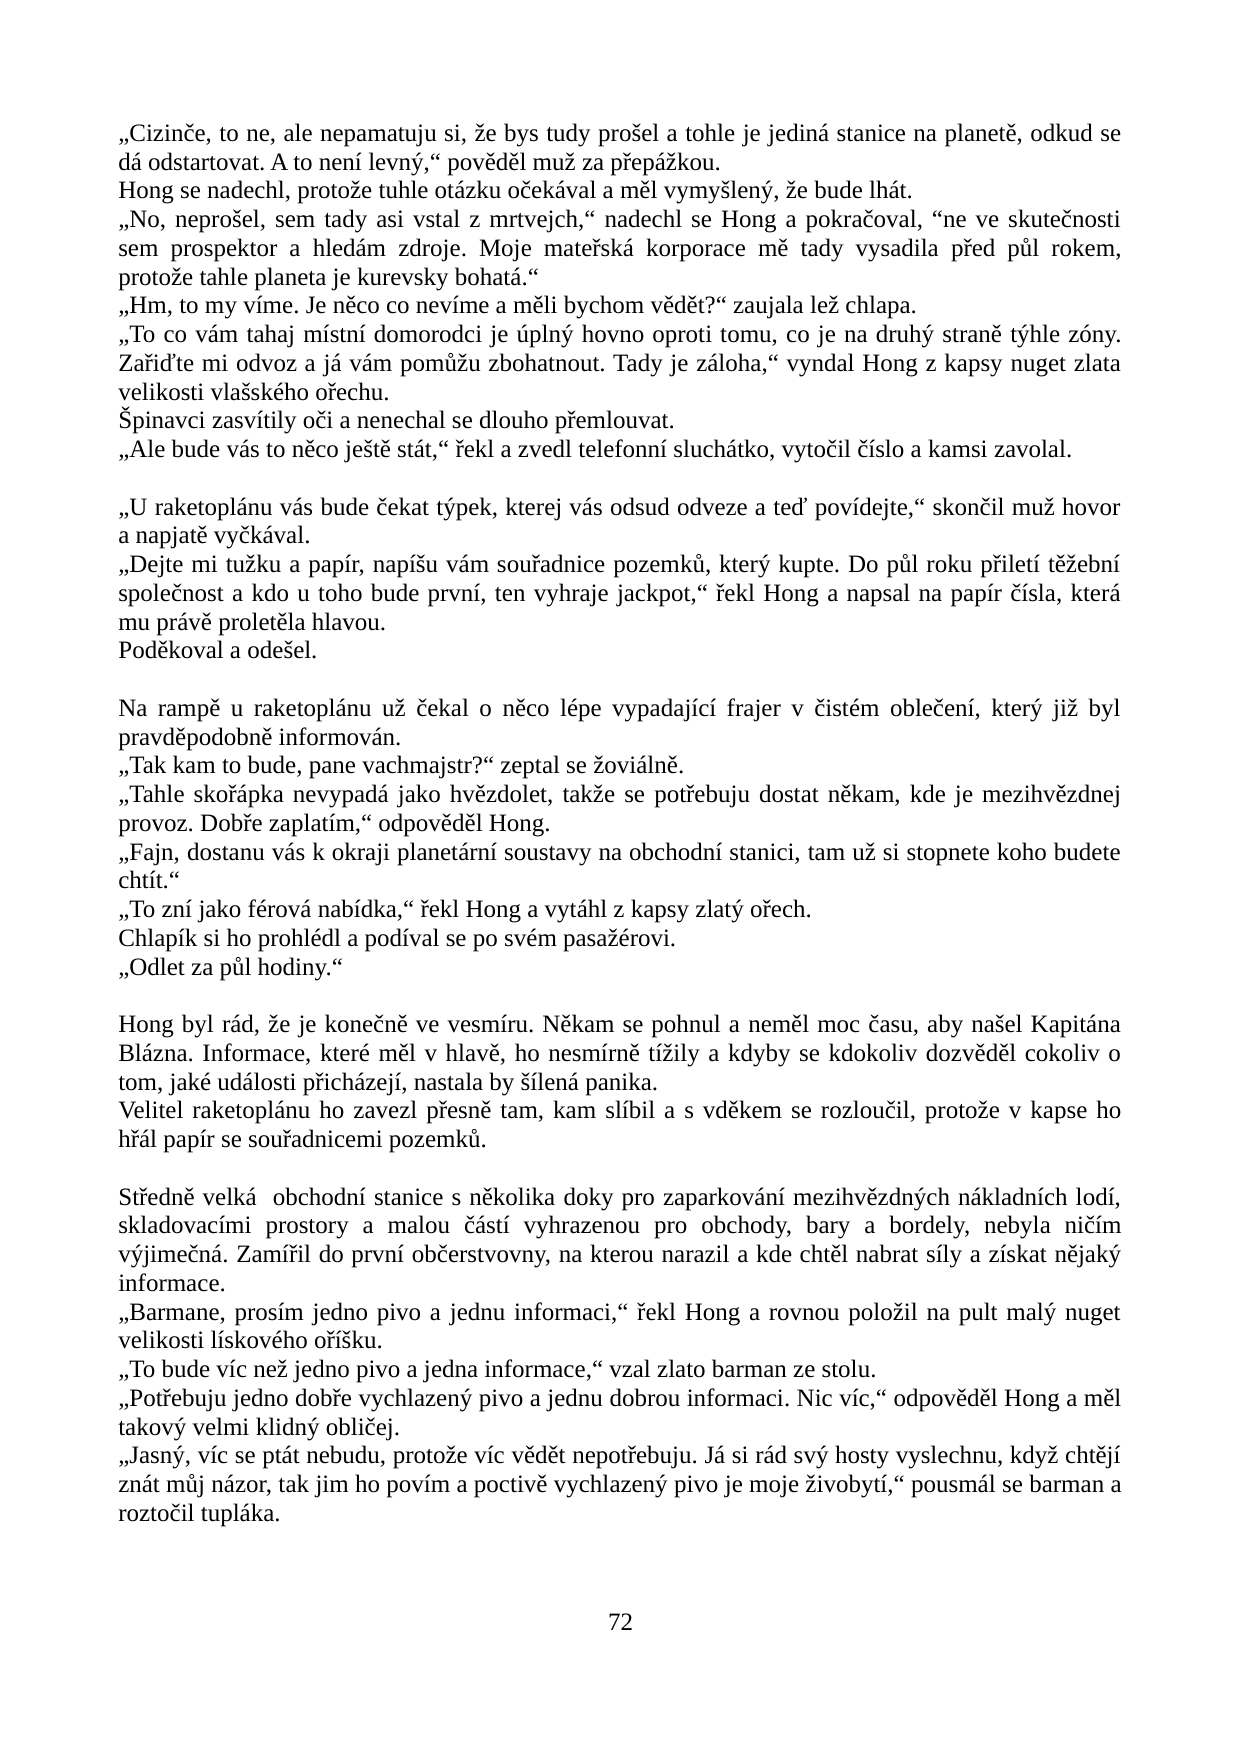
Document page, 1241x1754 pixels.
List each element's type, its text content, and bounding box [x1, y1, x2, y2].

text Hong byl rád, že je konečně ve vesmíru. Někam se pohnul a neměl moc času, aby našel Kapitána Blázna. Informace, které měl v hlavě, ho nesmírně tížily a kdyby se kdokoliv dozvěděl cokoliv o tom, jaké události přicházejí, nastala by šílená panika. [118, 1009, 1122, 1096]
text Hong se nadechl, protože tuhle otázku očekával a měl vymyšlený, že bude lhát. [118, 176, 1122, 204]
text „Fajn, dostanu vás k okraji planetární soustavy na obchodní stanici, tam už si stopnete koho budete chtít.“ [118, 837, 1122, 894]
text „Hm, to my víme. Je něco co nevíme a měli bychom vědět?“ zaujala lež chlapa. [118, 291, 1122, 319]
text Špinavci zasvítily oči a nenechal se dlouho přemlouvat. [118, 406, 1122, 434]
text Velitel raketoplánu ho zavezl přesně tam, kam slíbil a s vděkem se rozloučil, protože v kapse ho hřál papír se souřadnicemi pozemků. [118, 1096, 1122, 1153]
text „Dejte mi tužku a papír, napíšu vám souřadnice pozemků, který kupte. Do půl roku přiletí těžební společnost a kdo u toho bude první, ten vyhraje jackpot,“ řekl Hong a napsal na papír čísla, která mu právě proletěla hlavou. [118, 549, 1122, 636]
text „Tahle skořápka nevypadá jako hvězdolet, takže se potřebuju dostat někam, kde je mezihvězdnej provoz. Dobře zaplatím,“ odpověděl Hong. [118, 779, 1122, 837]
text „Cizinče, to ne, ale nepamatuju si, že bys tudy prošel a tohle je jediná stanice na planetě, odkud se dá odstartovat. A to není levný,“ pověděl muž za přepážkou. [118, 118, 1122, 176]
text „To co vám tahaj místní domorodci je úplný hovno oproti tomu, co je na druhý straně týhle zóny. Zařiďte mi odvoz a já vám pomůžu zbohatnout. Tady je záloha,“ vyndal Hong z kapsy nuget zlata velikosti vlašského ořechu. [118, 319, 1122, 406]
text „Tak kam to bude, pane vachmajstr?“ zeptal se žoviálně. [118, 751, 1122, 779]
text „Odlet za půl hodiny.“ [118, 952, 1122, 981]
text Na rampě u raketoplánu už čekal o něco lépe vypadající frajer v čistém oblečení, který již byl pravděpodobně informován. [118, 693, 1122, 751]
text „To zní jako férová nabídka,“ řekl Hong a vytáhl z kapsy zlatý ořech. [118, 894, 1122, 923]
text Středně velká obchodní stanice s několika doky pro zaparkování mezihvězdných nákladních lodí, skladovacími prostory a malou částí vyhrazenou pro obchody, bary a bordely, nebyla ničím výjimečná. Zamířil do první občerstvovny, na kterou narazil a kde chtěl nabrat síly a získat nějaký informace. [118, 1182, 1122, 1297]
text Chlapík si ho prohlédl a podíval se po svém pasažérovi. [118, 923, 1122, 952]
text „To bude víc než jedno pivo a jedna informace,“ vzal zlato barman ze stolu. [118, 1354, 1122, 1383]
text „No, neprošel, sem tady asi vstal z mrtvejch,“ nadechl se Hong a pokračoval, “ne ve skutečnosti sem prospektor a hledám zdroje. Moje mateřská korporace mě tady vysadila před půl rokem, protože tahle planeta je kurevsky bohatá.“ [118, 204, 1122, 291]
text „U raketoplánu vás bude čekat týpek, kterej vás odsud odveze a teď povídejte,“ skončil muž hovor a napjatě vyčkával. [118, 492, 1122, 549]
text Poděkoval a odešel. [118, 636, 1122, 664]
text „Barmane, prosím jedno pivo a jednu informaci,“ řekl Hong a rovnou položil na pult malý nuget velikosti lískového oříšku. [118, 1297, 1122, 1354]
text „Jasný, víc se ptát nebudu, protože víc vědět nepotřebuju. Já si rád svý hosty vyslechnu, když chtějí znát můj názor, tak jim ho povím a poctivě vychlazený pivo je moje živobytí,“ pousmál se barman a roztočil tupláka. [118, 1441, 1122, 1527]
text „Potřebuju jedno dobře vychlazený pivo a jednu dobrou informaci. Nic víc,“ odpověděl Hong a měl takový velmi klidný obličej. [118, 1383, 1122, 1441]
text „Ale bude vás to něco ještě stát,“ řekl a zvedl telefonní sluchátko, vytočil číslo a kamsi zavolal. [118, 434, 1122, 463]
